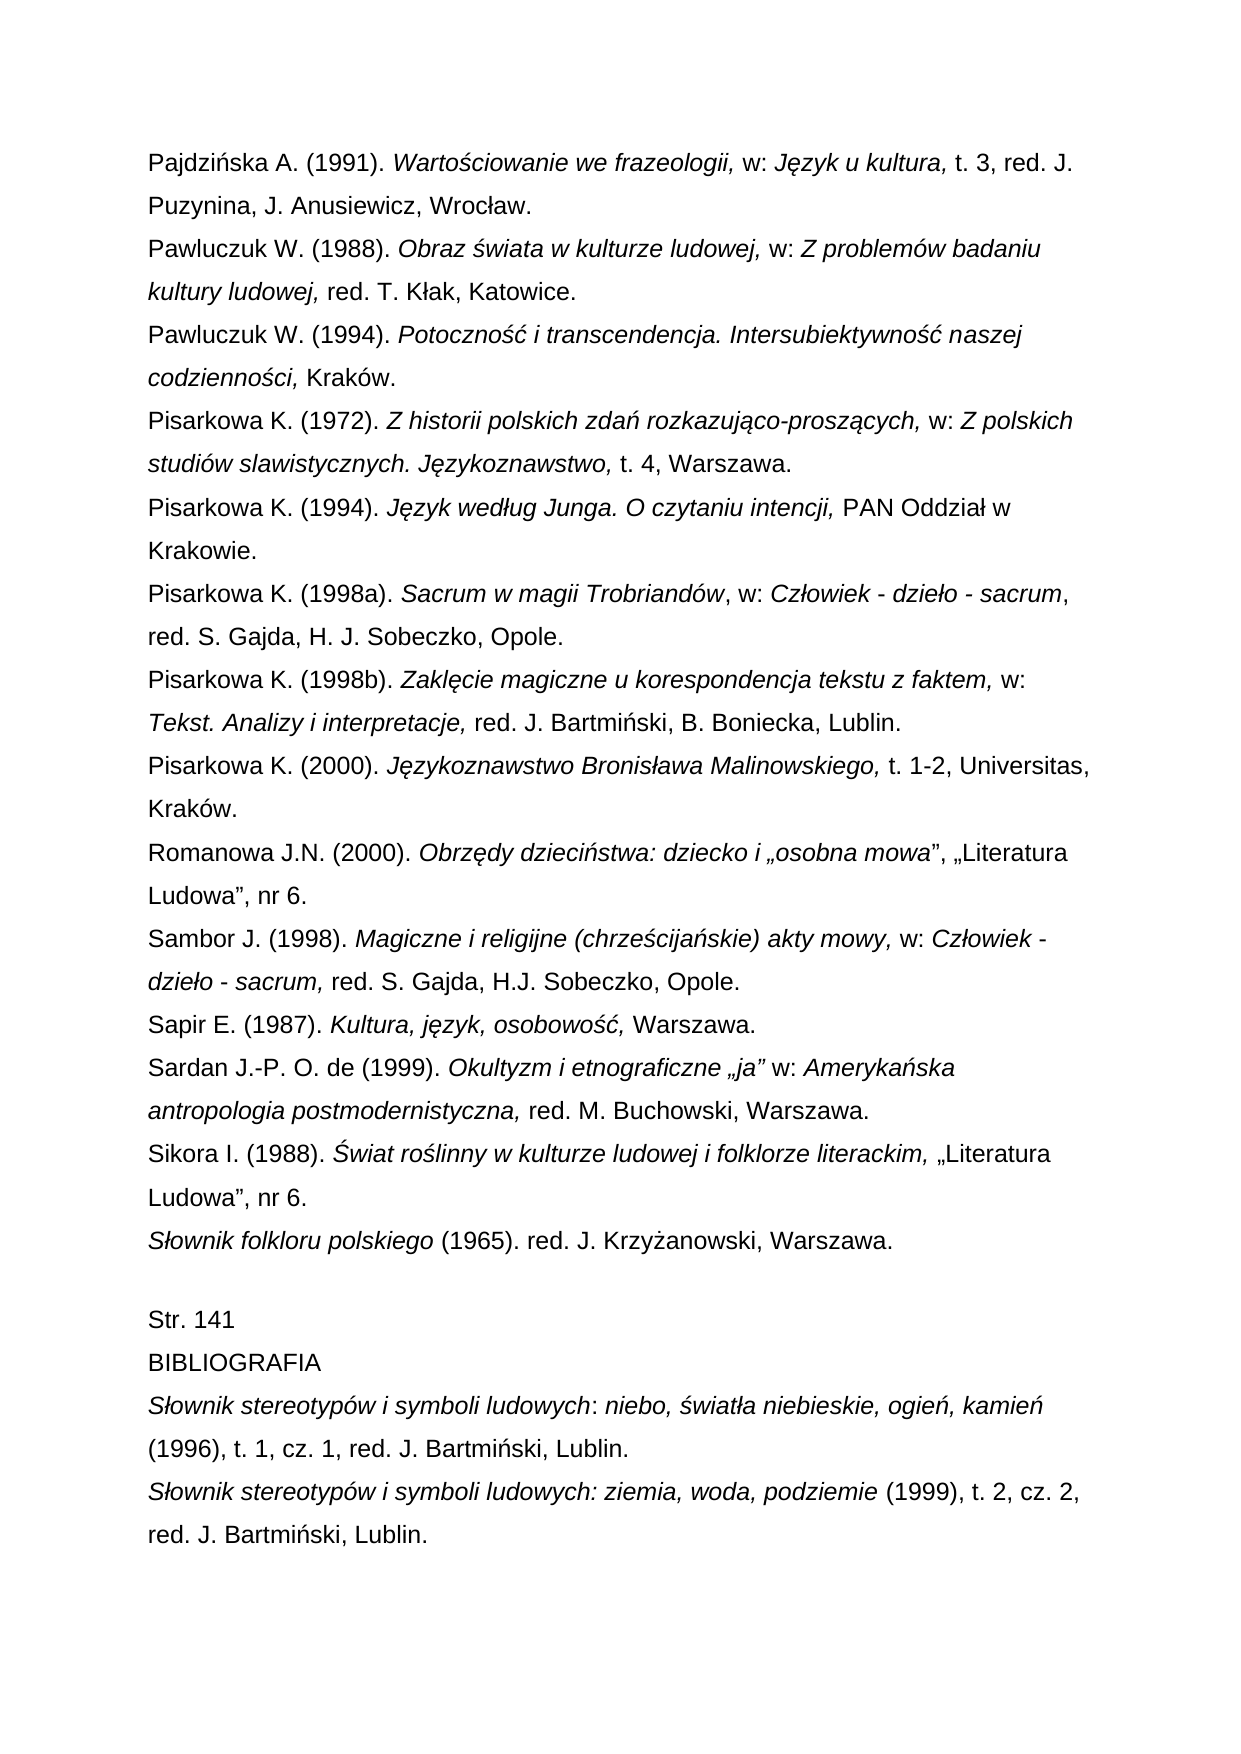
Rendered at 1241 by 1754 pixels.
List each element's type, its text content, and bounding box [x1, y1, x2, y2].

text Sardan J.-P. O. de (1999). Okultyzm i etnograficzne „ja” w: Amerykańska antropologia postmodernistyczna, red. M. Buchowski, Warszawa. [148, 1053, 1093, 1125]
text Sikora I. (1988). Świat roślinny w kulturze ludowej i folklorze literackim, „Literatura Ludowa”, nr 6. [148, 1139, 1093, 1211]
text Pisarkowa K. (2000). Językoznawstwo Bronisława Malinowskiego, t. 1-2, Universitas, Kraków. [148, 751, 1093, 823]
text Pisarkowa K. (1998a). Sacrum w magii Trobriandów, w: Człowiek - dzieło - sacrum, red. S. Gajda, H. J. Sobeczko, Opole. [148, 579, 1093, 651]
text Sapir E. (1987). Kultura, język, osobowość, Warszawa. [148, 1010, 1093, 1039]
text Pawluczuk W. (1994). Potoczność i transcendencja. Intersubiektywność naszej codzienności, Kraków. [148, 320, 1093, 392]
text Pawluczuk W. (1988). Obraz świata w kulturze ludowej, w: Z problemów badaniu kultury ludowej, red. T. Kłak, Katowice. [148, 234, 1093, 306]
text Słownik folkloru polskiego (1965). red. J. Krzyżanowski, Warszawa. [148, 1226, 1093, 1254]
text Str. 141 [148, 1305, 1093, 1334]
text Sambor J. (1998). Magiczne i religijne (chrześcijańskie) akty mowy, w: Człowiek - dzieło - sacrum, red. S. Gajda, H.J. Sobeczko, Opole. [148, 924, 1093, 996]
text Słownik stereotypów i symboli ludowych: ziemia, woda, podziemie (1999), t. 2, cz. 2, red. J. Bartmiński, Lublin. [148, 1477, 1093, 1549]
text Pisarkowa K. (1998b). Zaklęcie magiczne u korespondencja tekstu z faktem, w: Tekst. Analizy i interpretacje, red. J. Bartmiński, B. Boniecka, Lublin. [148, 665, 1093, 737]
text Słownik stereotypów i symboli ludowych: niebo, światła niebieskie, ogień, kamień (1996), t. 1, cz. 1, red. J. Bartmiński, Lublin. [148, 1391, 1093, 1463]
text Romanowa J.N. (2000). Obrzędy dzieciństwa: dziecko i „osobna mowa”, „Literatura Ludowa”, nr 6. [148, 838, 1093, 909]
text Pisarkowa K. (1994). Język według Junga. O czytaniu intencji, PAN Oddział w Krakowie. [148, 493, 1093, 564]
text Pajdzińska A. (1991). Wartościowanie we frazeologii, w: Język u kultura, t. 3, red. J. Puzynina, J. Anusiewicz, Wrocław. [148, 148, 1093, 219]
text BIBLIOGRAFIA [148, 1348, 1093, 1377]
text Pisarkowa K. (1972). Z historii polskich zdań rozkazująco-proszących, w: Z polskich studiów slawistycznych. Językoznawstwo, t. 4, Warszawa. [148, 406, 1093, 478]
